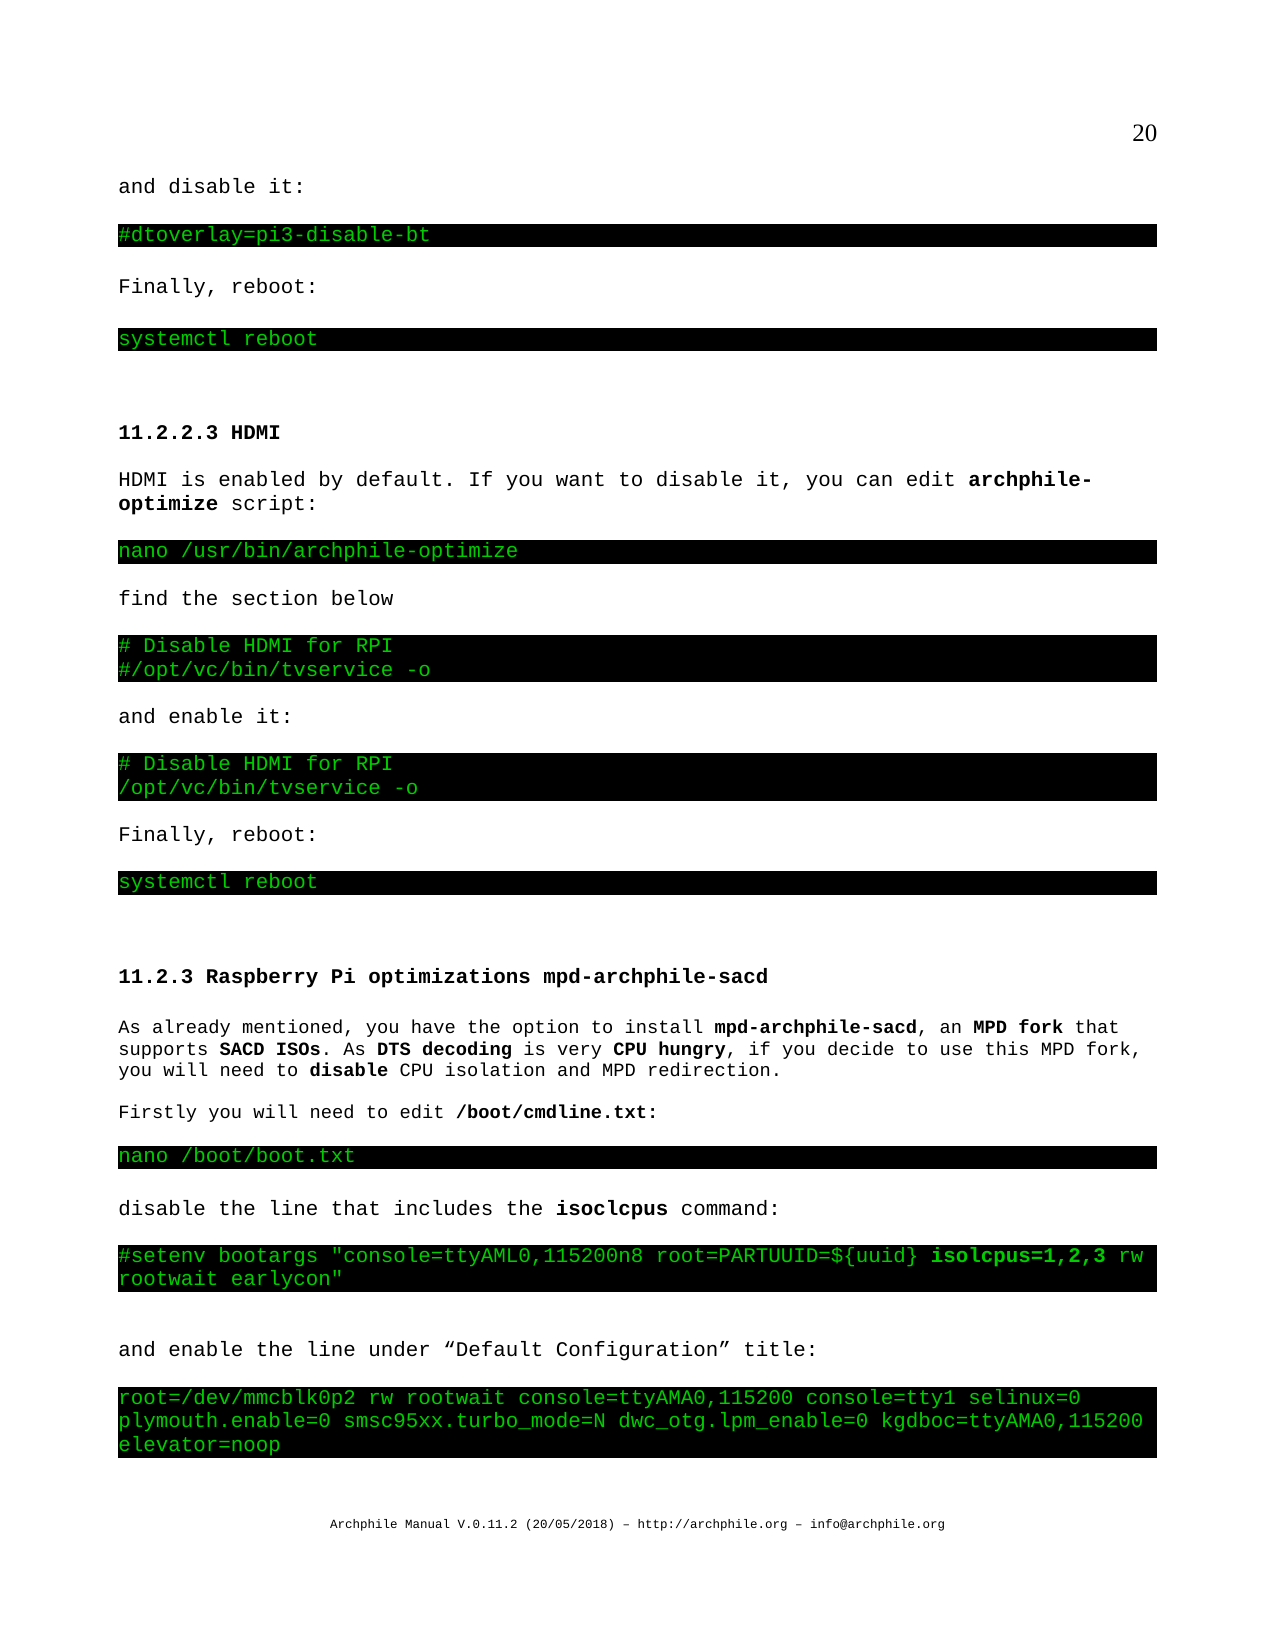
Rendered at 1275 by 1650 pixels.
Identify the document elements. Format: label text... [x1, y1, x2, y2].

text nano /usr/bin/archphile-optimize [118, 540, 1157, 564]
text /opt/vc/bin/tvservice -o [118, 777, 1157, 801]
text 11.2.2.3 HDMI [118, 422, 1157, 446]
text systemctl reboot [118, 328, 1157, 351]
text and enable the line under “Default Configuration” title: [118, 1339, 1157, 1363]
text nano /boot/boot.txt [118, 1146, 1157, 1169]
text Finally, reboot: [118, 276, 1157, 299]
text 11.2.3 Raspberry Pi optimizations mpd-archphile-sacd [118, 966, 1157, 990]
text #setenv bootargs "console=ttyAML0,115200n8 root=PARTUUID=${uuid} isolcpus=1,2,3 rw rootwait earlycon" [118, 1245, 1157, 1292]
text root=/dev/mmcblk0p2 rw rootwait console=ttyAMA0,115200 console=tty1 selinux=0 plymouth.enable=0 smsc95xx.turbo_mode=N dwc_otg.lpm_enable=0 kgdboc=ttyAMA0,115200 elevator=noop [118, 1387, 1157, 1458]
text and enable it: [118, 706, 1157, 729]
text # Disable HDMI for RPI [118, 635, 1157, 659]
text HDMI is enabled by default. If you want to disable it, you can edit archphile-optimize script: [118, 469, 1157, 517]
text As already mentioned, you have the option to install mpd-archphile-sacd, an MPD fork that supports SACD ISOs. As DTS decoding is very CPU hungry, if you decide to use this MPD fork, you will need to disable CPU isolation and MPD redirection. [118, 1018, 1157, 1082]
text #dtoverlay=pi3-disable-bt [118, 224, 1157, 247]
text disable the line that includes the isoclcpus command: [118, 1197, 1157, 1221]
text and disable it: [118, 176, 1157, 200]
text Finally, reboot: [118, 824, 1157, 848]
text Firstly you will need to edit /boot/cmdline.txt: [118, 1103, 1157, 1124]
text #/opt/vc/bin/tvservice -o [118, 659, 1157, 682]
text systemctl reboot [118, 871, 1157, 895]
text # Disable HDMI for RPI [118, 753, 1157, 777]
text find the section below [118, 588, 1157, 611]
